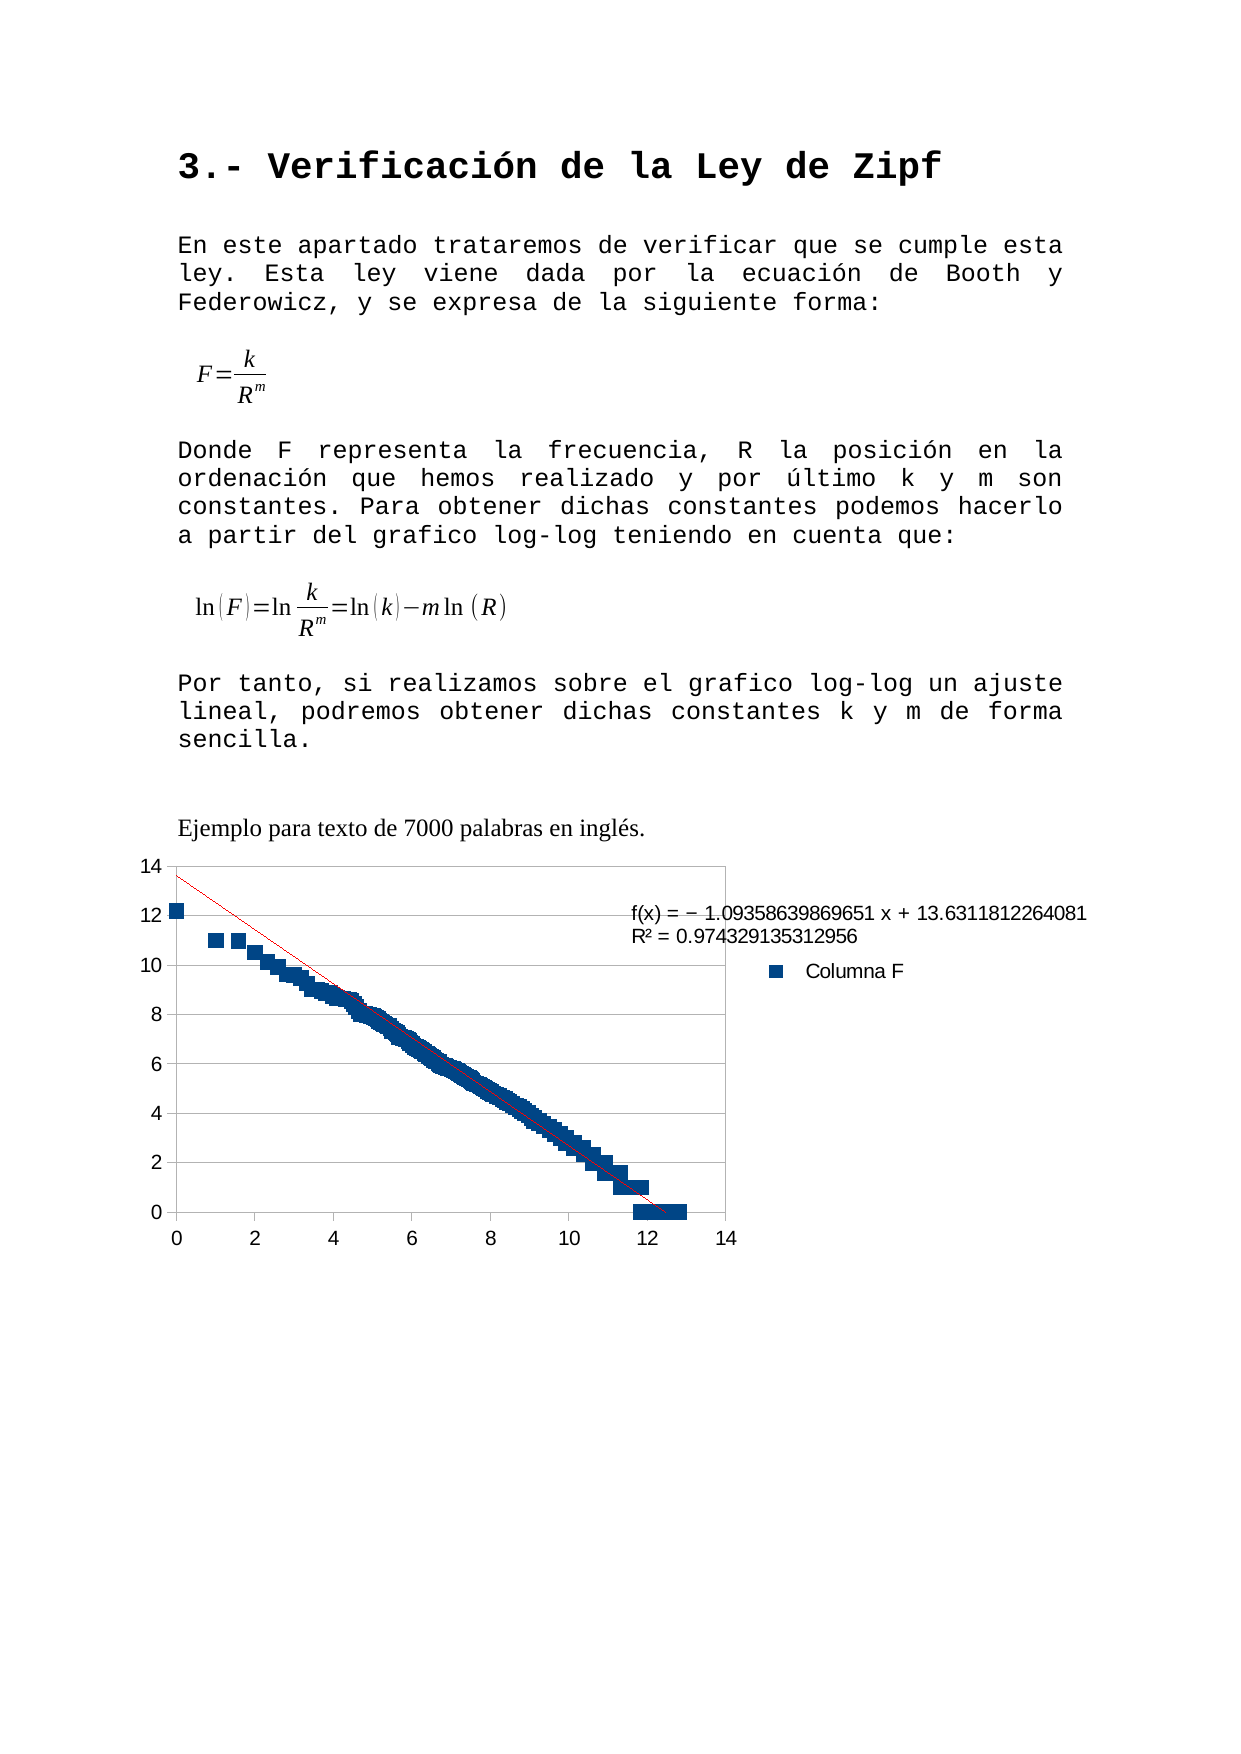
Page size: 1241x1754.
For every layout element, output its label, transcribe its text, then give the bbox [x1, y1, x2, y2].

text Por tanto, si realizamos sobre el grafico log-log un ajuste lineal, podremos obtener dichas constantes k y m de forma sencilla. [177, 670, 1063, 755]
text En este apartado trataremos de verificar que se cumple esta ley. Esta ley viene dada por la ecuación de Booth y Federowicz, y se expresa de la siguiente forma: [177, 233, 1063, 318]
text 3.- Verificación de la Ley de Zipf [177, 148, 1063, 190]
text Ejemplo para texto de 7000 palabras en inglés. [177, 813, 1063, 841]
text Donde F representa la frecuencia, R la posición en la ordenación que hemos realizado y por último k y m son constantes. Para obtener dichas constantes podemos hacerlo a partir del grafico log-log teniendo en cuenta que: [177, 437, 1063, 551]
